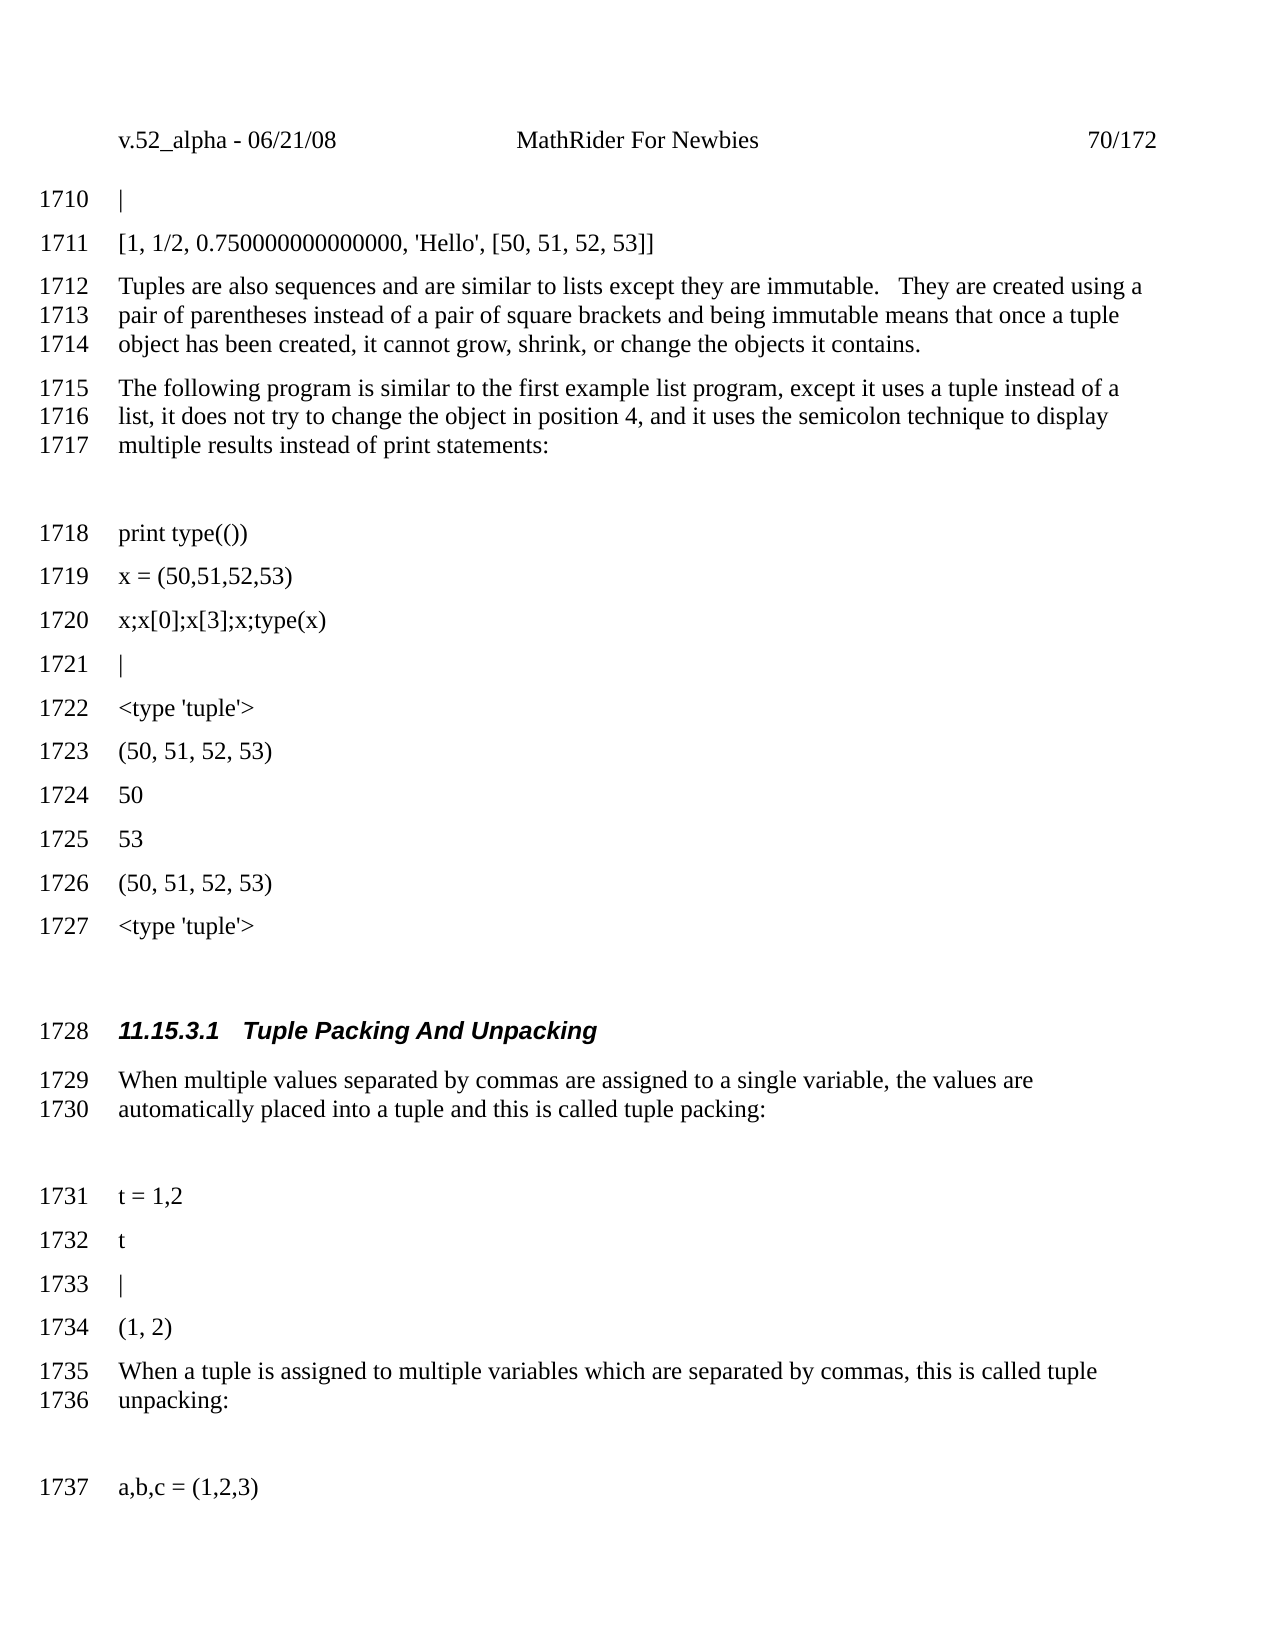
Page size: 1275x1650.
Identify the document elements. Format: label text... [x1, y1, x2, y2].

text When a tuple is assigned to multiple variables which are separated by commas, this is called tuple unpacking: [118, 1356, 1157, 1414]
text <type 'tuple'> [118, 911, 1157, 940]
text t [118, 1225, 1157, 1254]
text | [118, 1269, 1157, 1297]
text (50, 51, 52, 53) [118, 868, 1157, 896]
text print type(()) [118, 518, 1157, 546]
text [1, 1/2, 0.750000000000000, 'Hello', [50, 51, 52, 53]] [118, 228, 1157, 256]
text <type 'tuple'> [118, 693, 1157, 721]
text (1, 2) [118, 1312, 1157, 1341]
text t = 1,2 [118, 1181, 1157, 1210]
text | [118, 649, 1157, 678]
text The following program is similar to the first example list program, except it uses a tuple instead of a list, it does not try to change the object in position 4, and it uses the semicolon technique to display multiple results instead of print statements: [118, 373, 1157, 459]
text x;x[0];x[3];x;type(x) [118, 605, 1157, 634]
text Tuples are also sequences and are similar to lists except they are immutable. They are created using a pair of parentheses instead of a pair of square brackets and being immutable means that once a tuple object has been created, it cannot grow, shrink, or change the objects it contains. [118, 271, 1157, 358]
text x = (50,51,52,53) [118, 561, 1157, 590]
text 50 [118, 780, 1157, 809]
text When multiple values separated by commas are assigned to a single variable, the values are automatically placed into a tuple and this is called tuple packing: [118, 1065, 1157, 1122]
text a,b,c = (1,2,3) [118, 1472, 1157, 1501]
text (50, 51, 52, 53) [118, 736, 1157, 765]
text | [118, 184, 1157, 213]
text 53 [118, 824, 1157, 853]
subtitle Tuple Packing And Unpacking [118, 1016, 1157, 1045]
